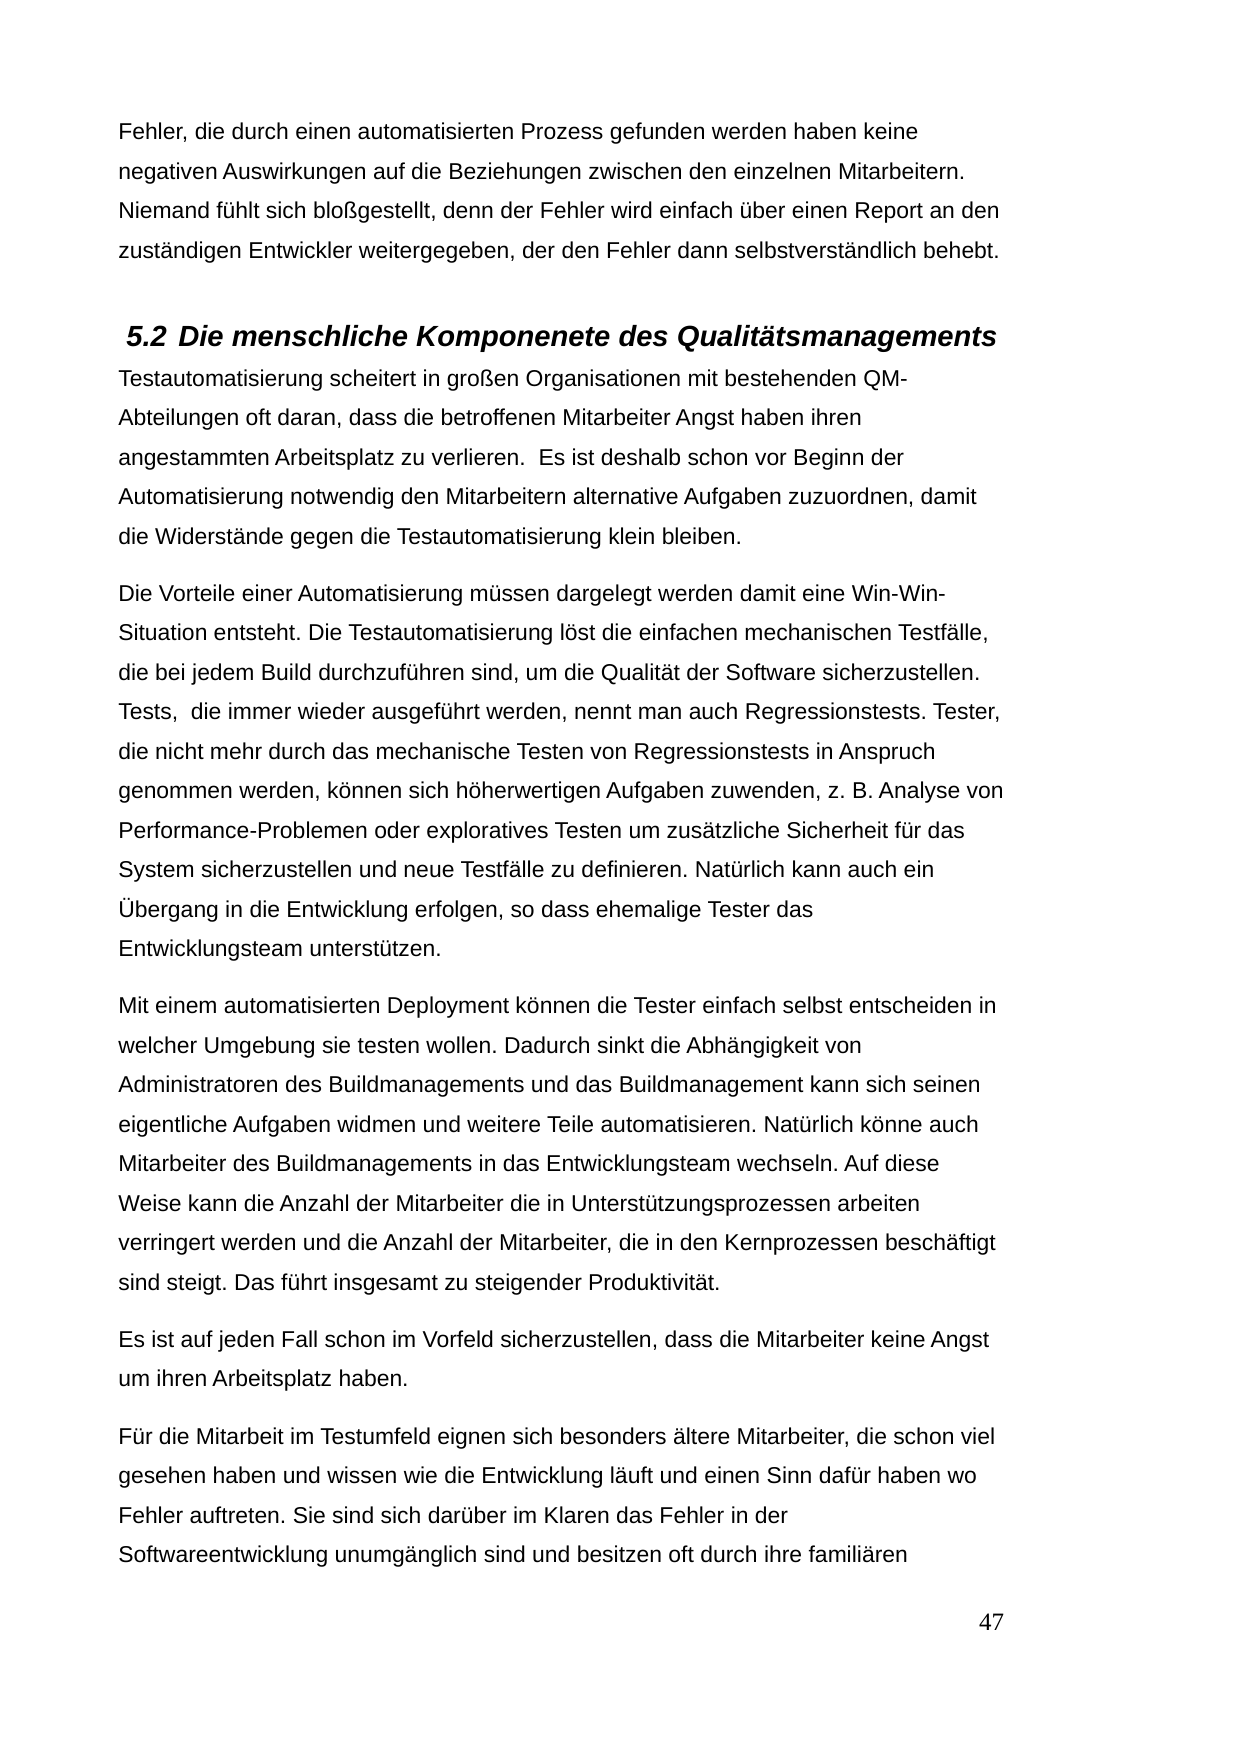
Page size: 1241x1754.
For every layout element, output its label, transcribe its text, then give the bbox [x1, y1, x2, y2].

text Die Vorteile einer Automatisierung müssen dargelegt werden damit eine Win-Win-Situation entsteht. Die Testautomatisierung löst die einfachen mechanischen Testfälle, die bei jedem Build durchzuführen sind, um die Qualität der Software sicherzustellen. Tests, die immer wieder ausgeführt werden, nennt man auch Regressionstests. Tester, die nicht mehr durch das mechanische Testen von Regressionstests in Anspruch genommen werden, können sich höherwertigen Aufgaben zuwenden, z. B. Analyse von Performance-Problemen oder exploratives Testen um zusätzliche Sicherheit für das System sicherzustellen und neue Testfälle zu definieren. Natürlich kann auch ein Übergang in die Entwicklung erfolgen, so dass ehemalige Tester das Entwicklungsteam unterstützen. [118, 580, 1004, 962]
text Mit einem automatisierten Deployment können die Tester einfach selbst entscheiden in welcher Umgebung sie testen wollen. Dadurch sinkt die Abhängigkeit von Administratoren des Buildmanagements und das Buildmanagement kann sich seinen eigentliche Aufgaben widmen und weitere Teile automatisieren. Natürlich könne auch Mitarbeiter des Buildmanagements in das Entwicklungsteam wechseln. Auf diese Weise kann die Anzahl der Mitarbeiter die in Unterstützungsprozessen arbeiten verringert werden und die Anzahl der Mitarbeiter, die in den Kernprozessen beschäftigt sind steigt. Das führt insgesamt zu steigender Produktivität. [118, 992, 1004, 1295]
text Es ist auf jeden Fall schon im Vorfeld sicherzustellen, dass die Mitarbeiter keine Angst um ihren Arbeitsplatz haben. [118, 1326, 1004, 1392]
subtitle Die menschliche Komponenete des Qualitätsmanagements [118, 319, 1004, 352]
text Fehler, die durch einen automatisierten Prozess gefunden werden haben keine negativen Auswirkungen auf die Beziehungen zwischen den einzelnen Mitarbeitern. Niemand fühlt sich bloßgestellt, denn der Fehler wird einfach über einen Report an den zuständigen Entwickler weitergegeben, der den Fehler dann selbstverständlich behebt. [118, 118, 1004, 263]
text Für die Mitarbeit im Testumfeld eignen sich besonders ältere Mitarbeiter, die schon viel gesehen haben und wissen wie die Entwicklung läuft und einen Sinn dafür haben wo Fehler auftreten. Sie sind sich darüber im Klaren das Fehler in der Softwareentwicklung unumgänglich sind und besitzen oft durch ihre familiären [118, 1423, 1004, 1567]
text Testautomatisierung scheitert in großen Organisationen mit bestehenden QM-Abteilungen oft daran, dass die betroffenen Mitarbeiter Angst haben ihren angestammten Arbeitsplatz zu verlieren. Es ist deshalb schon vor Beginn der Automatisierung notwendig den Mitarbeitern alternative Aufgaben zuzuordnen, damit die Widerstände gegen die Testautomatisierung klein bleiben. [118, 365, 1004, 549]
